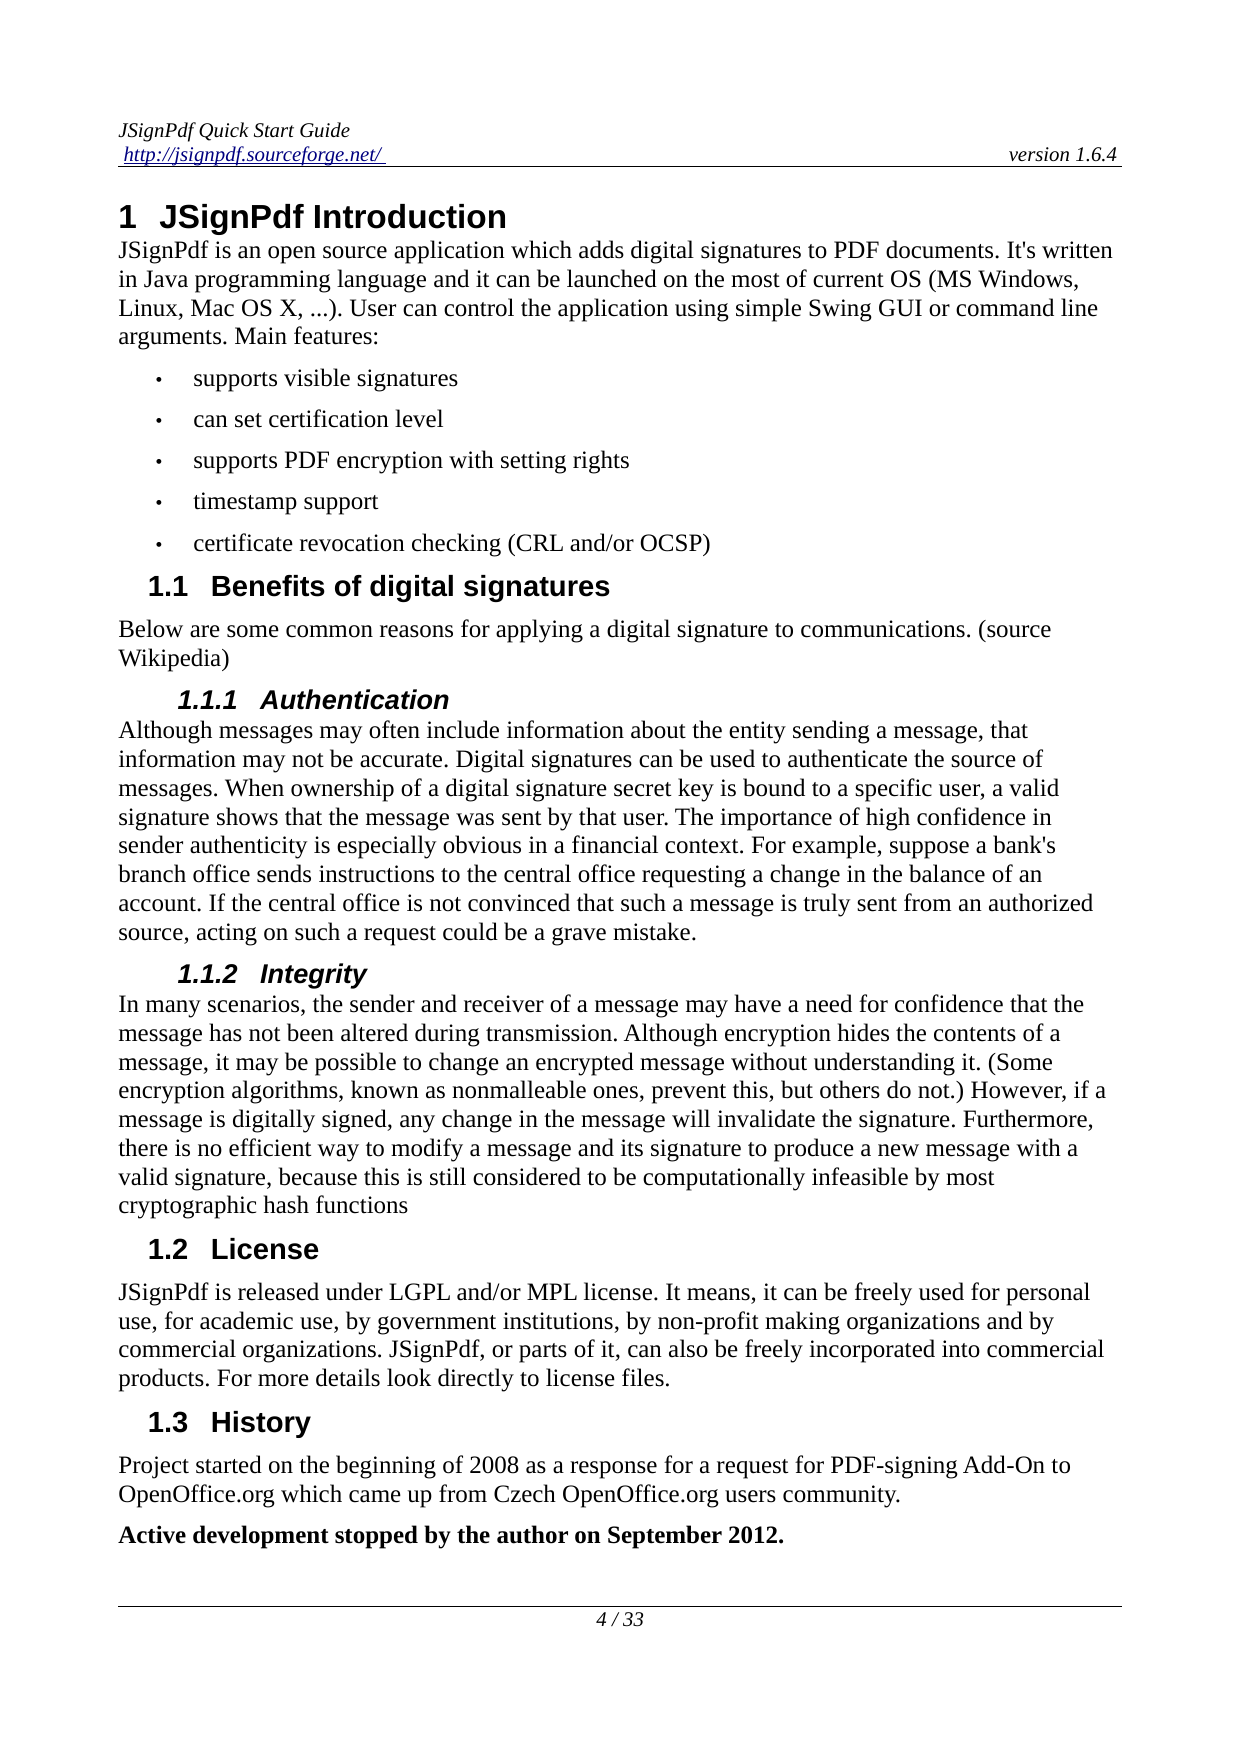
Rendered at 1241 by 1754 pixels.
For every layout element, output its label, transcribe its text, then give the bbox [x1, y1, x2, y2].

text Project started on the beginning of 2008 as a response for a request for PDF-signing Add‑On to OpenOffice.org which came up from Czech OpenOffice.org users community. [118, 1450, 1122, 1507]
subtitle Benefits of digital signatures [148, 569, 1116, 602]
list can set certification level [156, 404, 1122, 433]
list timestamp support [156, 486, 1122, 515]
subtitle Integrity [177, 958, 1122, 989]
subtitle History [148, 1404, 1116, 1438]
text JSignPdf is released under LGPL and/or MPL license. It means, it can be freely used for personal use, for academic use, by government institutions, by non-profit making organizations and by commercial organizations. JSignPdf, or parts of it, can also be freely incorporated into commercial products. For more details look directly to license files. [118, 1277, 1122, 1392]
list supports PDF encryption with setting rights [156, 445, 1122, 474]
text JSignPdf is an open source application which adds digital signatures to PDF documents. It's written in Java programming language and it can be launched on the most of current OS (MS Windows, Linux, Mac OS X, ...). User can control the application using simple Swing GUI or command line arguments. Main features: [118, 235, 1122, 350]
subtitle JSignPdf Introduction [118, 197, 1122, 235]
subtitle License [148, 1232, 1116, 1265]
text Below are some common reasons for applying a digital signature to communications. (source Wikipedia) [118, 614, 1122, 672]
text In many scenarios, the sender and receiver of a message may have a need for confidence that the message has not been altered during transmission. Although encryption hides the contents of a message, it may be possible to change an encrypted message without understanding it. (Some encryption algorithms, known as nonmalleable ones, prevent this, but others do not.) However, if a message is digitally signed, any change in the message will invalidate the signature. Furthermore, there is no efficient way to modify a message and its signature to produce a new message with a valid signature, because this is still considered to be computationally infeasible by most cryptographic hash functions [118, 989, 1122, 1219]
subtitle Authentication [177, 684, 1122, 716]
text Although messages may often include information about the entity sending a message, that information may not be accurate. Digital signatures can be used to authenticate the source of messages. When ownership of a digital signature secret key is bound to a specific user, a valid signature shows that the message was sent by that user. The importance of high confidence in sender authenticity is especially obvious in a financial context. For example, suppose a bank's branch office sends instructions to the central office requesting a change in the balance of an account. If the central office is not convinced that such a message is truly sent from an authorized source, acting on such a request could be a grave mistake. [118, 716, 1122, 946]
list certificate revocation checking (CRL and/or OCSP) [156, 528, 1122, 556]
list supports visible signatures [156, 363, 1122, 391]
text Active development stopped by the author on September 2012. [118, 1520, 1122, 1549]
